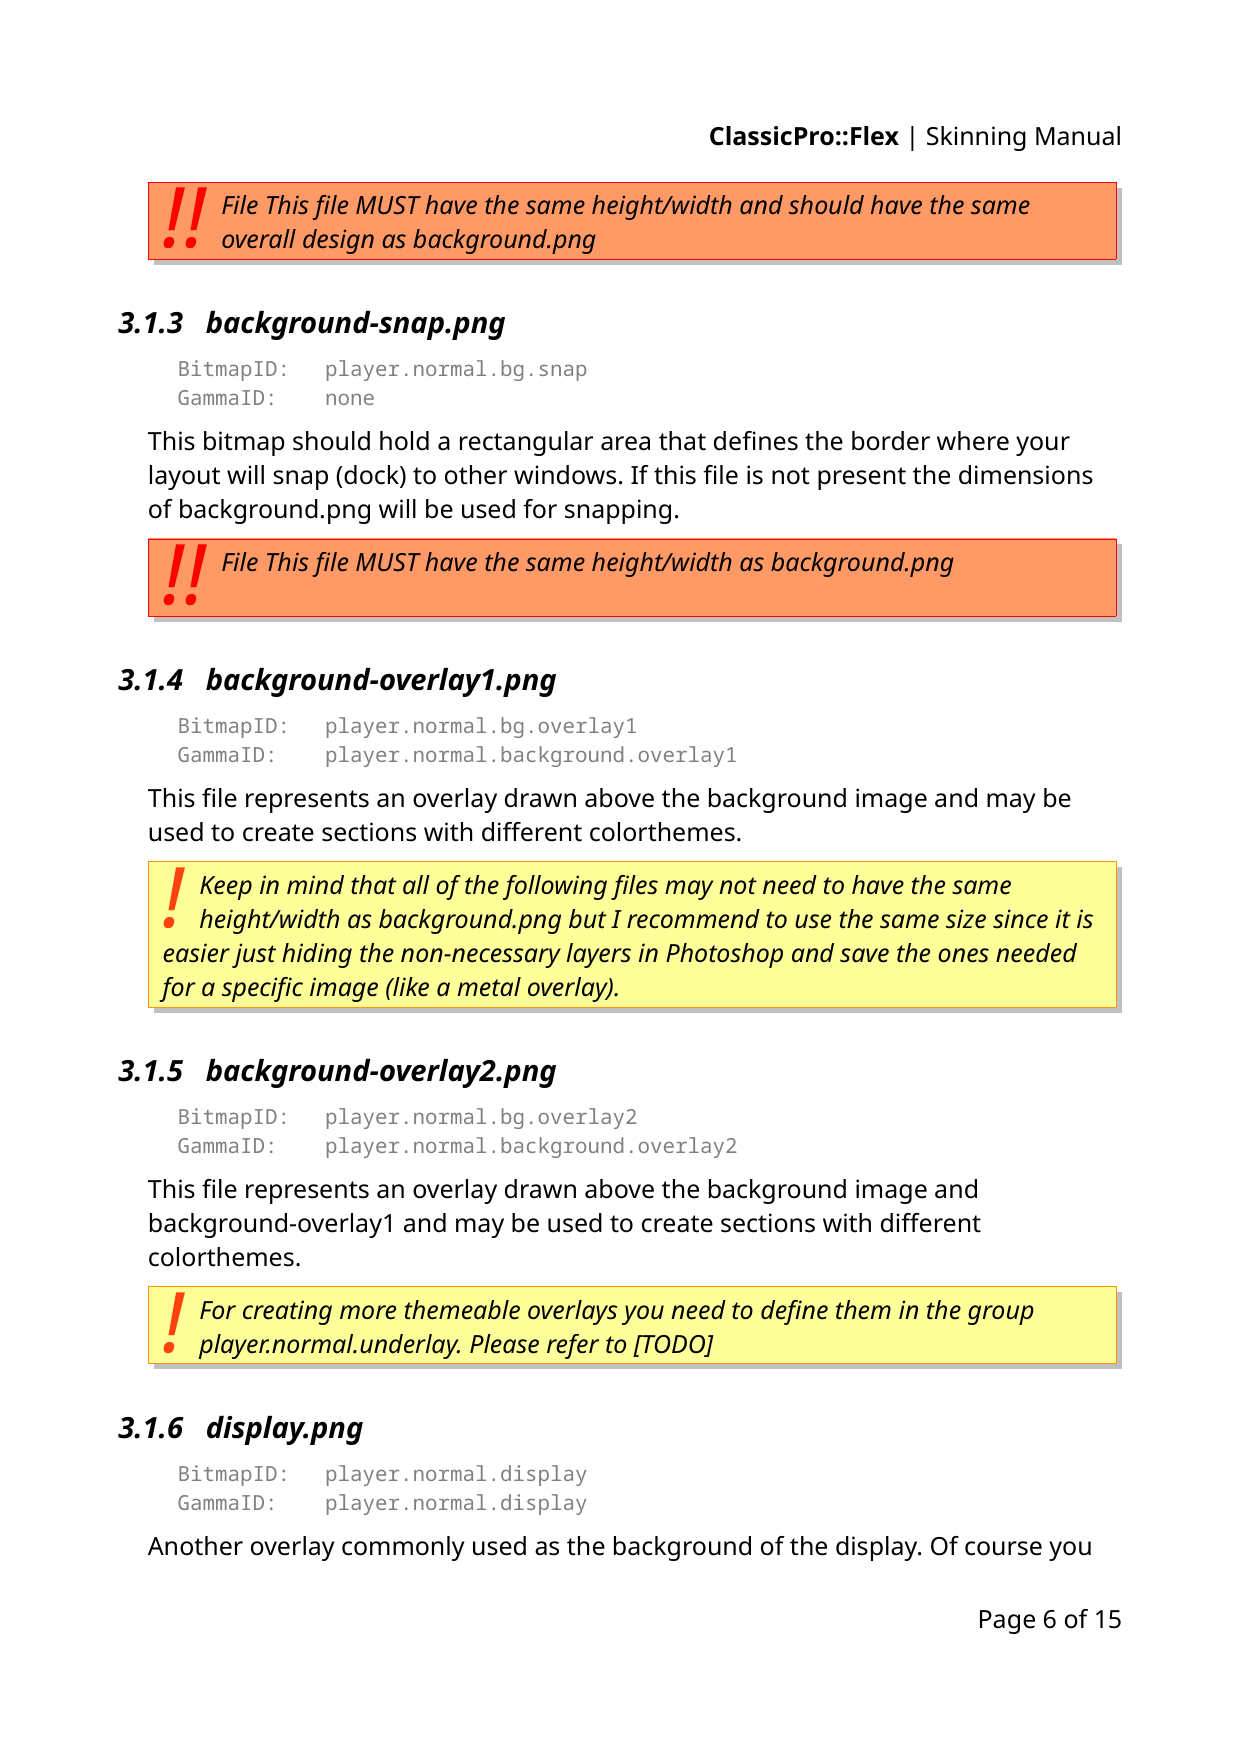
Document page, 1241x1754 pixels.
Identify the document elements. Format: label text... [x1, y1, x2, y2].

text !!File This file MUST have the same height/width as background.png [149, 540, 1116, 616]
subtitle background-overlay1.png [118, 659, 1122, 699]
text This file represents an overlay drawn above the background image and background-overlay1 and may be used to create sections with different colorthemes. [148, 1172, 1122, 1274]
text BitmapID: player.normal.bg.overlay2 GammaID: player.normal.background.overlay2 [177, 1102, 1122, 1159]
text !For creating more themeable overlays you need to define them in the group player.normal.underlay. Please refer to [TODO] [149, 1287, 1116, 1363]
text BitmapID: player.normal.bg.overlay1 GammaID: player.normal.background.overlay1 [177, 711, 1122, 768]
text Another overlay commonly used as the background of the display. Of course you [148, 1528, 1122, 1563]
subtitle background-snap.png [118, 302, 1122, 342]
subtitle display.png [118, 1407, 1122, 1447]
text This file represents an overlay drawn above the background image and may be used to create sections with different colorthemes. [148, 781, 1122, 849]
text BitmapID: player.normal.bg.snap GammaID: none [177, 354, 1122, 411]
text !!File This file MUST have the same height/width and should have the same overall design as background.png [149, 183, 1116, 259]
subtitle background-overlay2.png [118, 1050, 1122, 1090]
text !Keep in mind that all of the following files may not need to have the same height/width as background.png but I recommend to use the same size since it is easier just hiding the non-necessary layers in Photoshop and save the ones needed for a specific image (like a metal overlay). [149, 862, 1116, 1007]
text BitmapID: player.normal.display GammaID: player.normal.display [177, 1459, 1122, 1516]
text This bitmap should hold a rectangular area that defines the border where your layout will snap (dock) to other windows. If this file is not present the dimensions of background.png will be used for snapping. [148, 424, 1122, 526]
